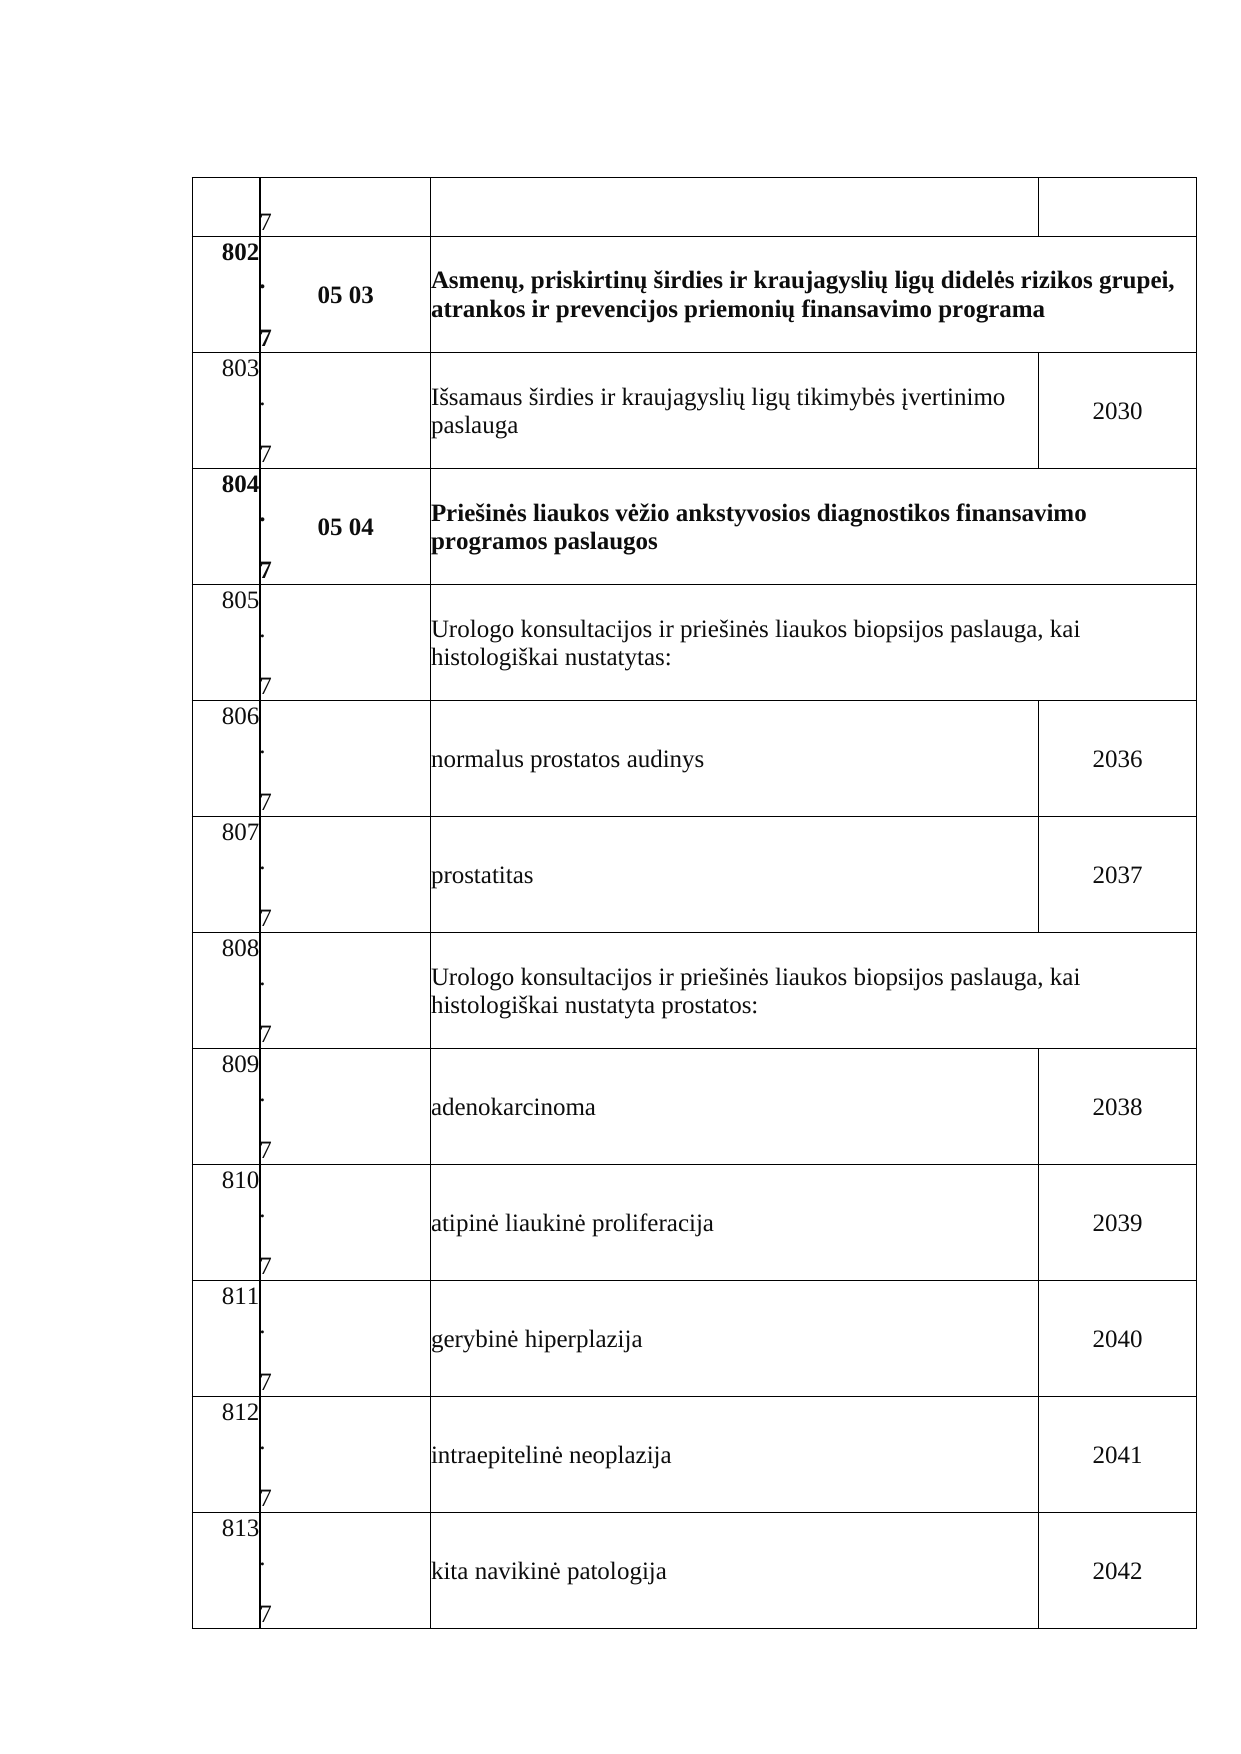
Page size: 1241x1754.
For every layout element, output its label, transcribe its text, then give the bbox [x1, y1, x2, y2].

table_cell 2038 [1039, 1049, 1196, 1164]
table_cell normalus prostatos audinys [431, 701, 1038, 816]
table_cell [431, 178, 1038, 236]
table_cell 2036 [1039, 701, 1196, 816]
table_cell Asmenų, priskirtinų širdies ir kraujagyslių ligų didelės rizikos grupei, atrankos ir prevencijos priemonių finansavimo programa [431, 237, 1196, 352]
table_cell 813. 7 [193, 1513, 259, 1628]
table_cell 811. 7 [193, 1281, 259, 1396]
table_cell 809. 7 [193, 1049, 259, 1164]
table_cell intraepitelinė neoplazija [431, 1397, 1038, 1512]
table_cell [261, 933, 430, 1048]
table_cell adenokarcinoma [431, 1049, 1038, 1164]
table_cell 05 03 [261, 237, 430, 352]
table_cell 808. 7 [193, 933, 259, 1048]
table_cell 806. 7 [193, 701, 259, 816]
table_cell [261, 1165, 430, 1280]
table_cell 2041 [1039, 1397, 1196, 1512]
table_cell atipinė liaukinė proliferacija [431, 1165, 1038, 1280]
table_cell [261, 701, 430, 816]
table_cell 2039 [1039, 1165, 1196, 1280]
table_cell Išsamaus širdies ir kraujagyslių ligų tikimybės įvertinimo paslauga [431, 353, 1038, 468]
table_cell 2037 [1039, 817, 1196, 932]
table_cell kita navikinė patologija [431, 1513, 1038, 1628]
table_cell 803. 7 [193, 353, 259, 468]
table_cell [261, 1281, 430, 1396]
table_cell 810. 7 [193, 1165, 259, 1280]
table_cell 2040 [1039, 1281, 1196, 1396]
table_cell 804. 7 [193, 469, 259, 584]
table_cell [261, 353, 430, 468]
table_cell 2030 [1039, 353, 1196, 468]
table_cell prostatitas [431, 817, 1038, 932]
table_cell [261, 817, 430, 932]
table_cell [261, 1397, 430, 1512]
table_cell 05 04 [261, 469, 430, 584]
table_cell 807. 7 [193, 817, 259, 932]
table_cell gerybinė hiperplazija [431, 1281, 1038, 1396]
table_cell [261, 1513, 430, 1628]
table_cell [261, 178, 430, 236]
table_cell Priešinės liaukos vėžio ankstyvosios diagnostikos finansavimo programos paslaugos [431, 469, 1196, 584]
table_cell 802. 7 [193, 237, 259, 352]
table_cell Urologo konsultacijos ir priešinės liaukos biopsijos paslauga, kai histologiškai nustatyta prostatos: [431, 933, 1196, 1048]
table_cell 805. 7 [193, 585, 259, 700]
table_cell 2042 [1039, 1513, 1196, 1628]
table_cell [1039, 178, 1196, 236]
table_cell [261, 1049, 430, 1164]
table_cell 801. 7 [193, 178, 259, 236]
table_cell Urologo konsultacijos ir priešinės liaukos biopsijos paslauga, kai histologiškai nustatytas: [431, 585, 1196, 700]
table_cell [261, 585, 430, 700]
table_cell 812. 7 [193, 1397, 259, 1512]
